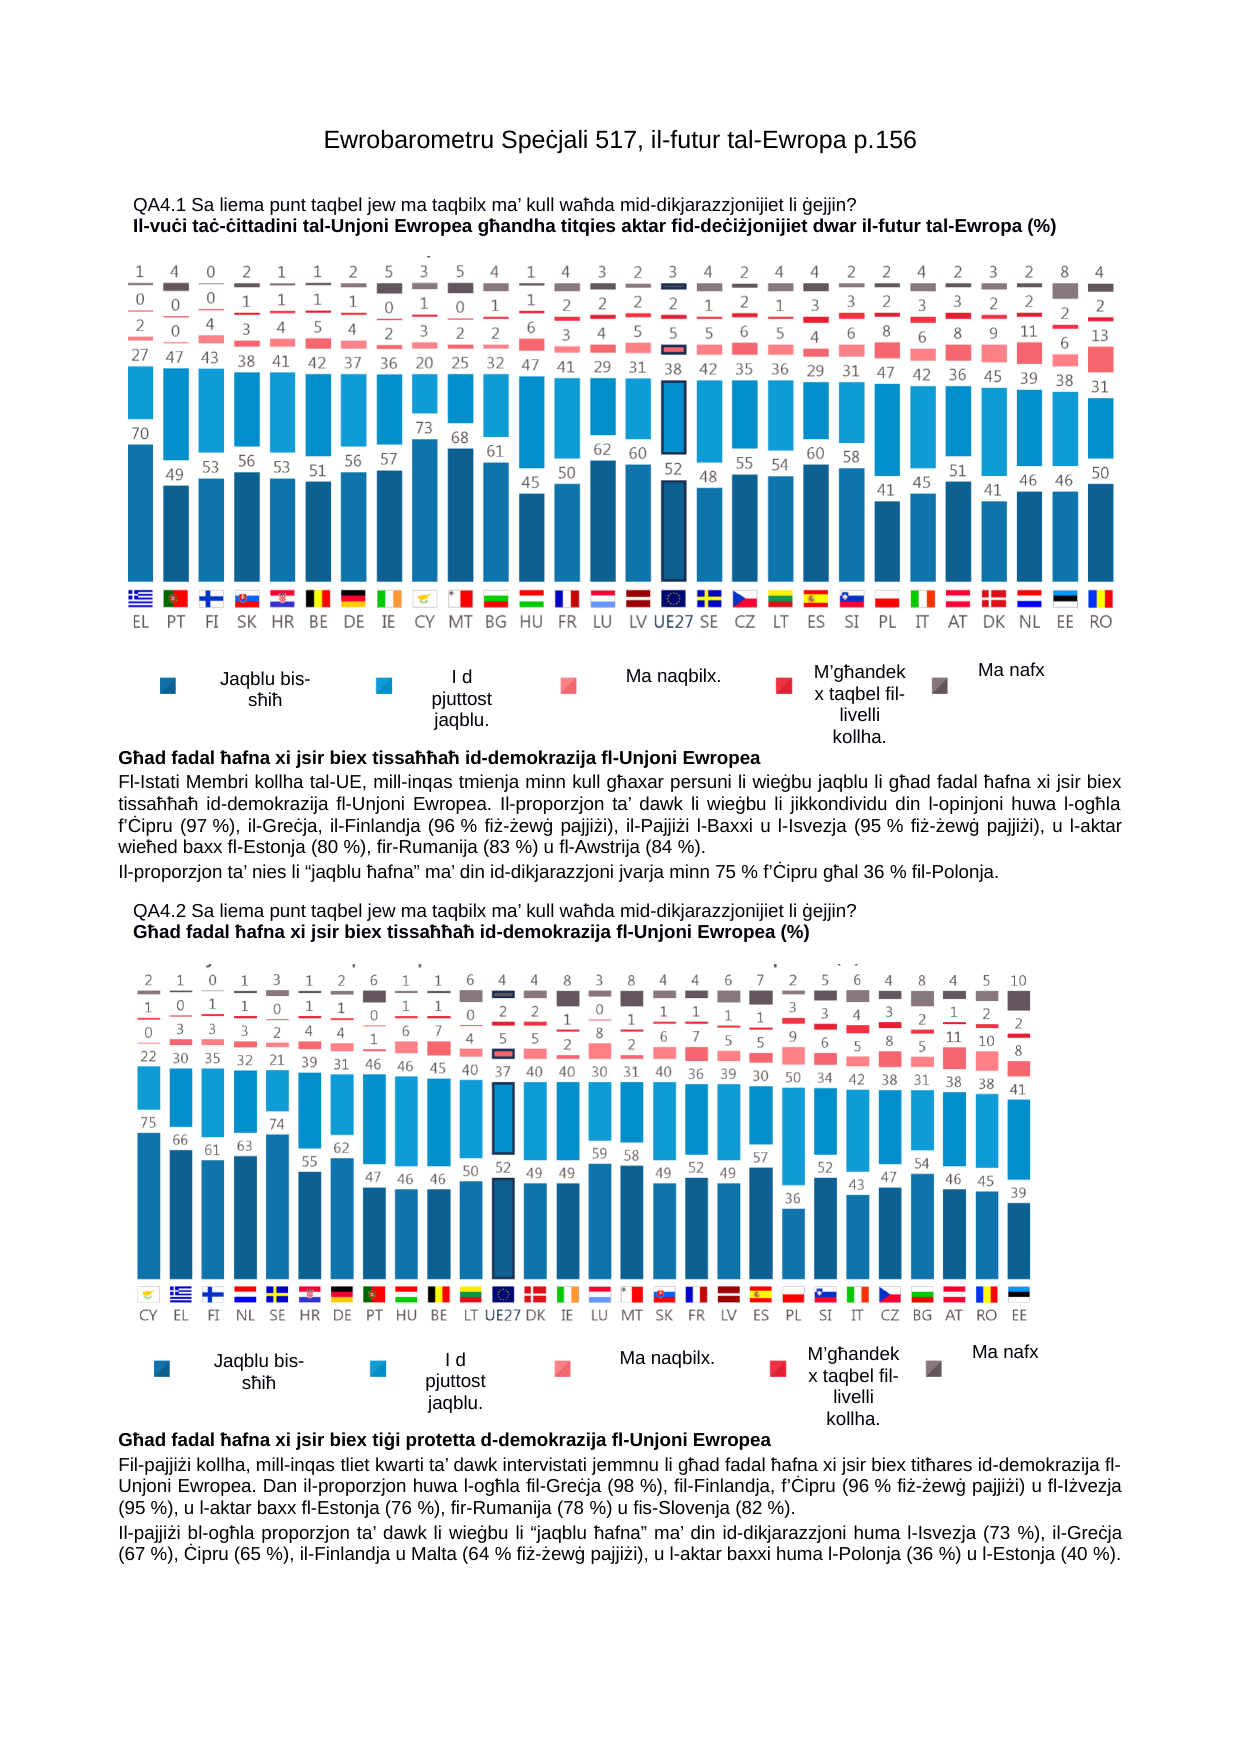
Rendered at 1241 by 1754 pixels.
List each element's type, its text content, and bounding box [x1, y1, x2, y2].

picture [121, 256, 1119, 632]
picture [153, 665, 957, 719]
picture [147, 1348, 951, 1402]
text Fl-Istati Membri kollha tal-UE, mill-inqas tmienja minn kull għaxar persuni li wieġbu jaqblu li għad fadal ħafna xi jsir biex tissaħħaħ id-demokrazija fl-Unjoni Ewropea. Il-proporzjon ta’ dawk li wieġbu li jikkondividu din l-opinjoni huwa l-ogħla f’Ċipru (97 %), il-Greċja, il-Finlandja (96 % fiż-żewġ pajjiżi), il-Pajjiżi l-Baxxi u l-Isvezja (95 % fiż-żewġ pajjiżi), u l-aktar wieħed baxx fl-Estonja (80 %), fir-Rumanija (83 %) u fl-Awstrija (84 %). [118, 771, 1122, 858]
text Għad fadal ħafna xi jsir biex tiġi protetta d-demokrazija fl-Unjoni Ewropea [118, 886, 1122, 1451]
text Il-proporzjon ta’ nies li “jaqblu ħafna” ma’ din id-dikjarazzjoni jvarja minn 75 % f’Ċipru għal 36 % fil-Polonja. [118, 861, 1122, 882]
text Fil-pajjiżi kollha, mill-inqas tliet kwarti ta’ dawk intervistati jemmnu li għad fadal ħafna xi jsir biex titħares id-demokrazija fl-Unjoni Ewropea. Dan il-proporzjon huwa l-ogħla fil-Greċja (98 %), fil-Finlandja, f’Ċipru (96 % fiż-żewġ pajjiżi) u fl-Iżvezja (95 %), u l-aktar baxx fl-Estonja (76 %), fir-Rumanija (78 %) u fis-Slovenja (82 %). [118, 1454, 1122, 1518]
text Għad fadal ħafna xi jsir biex tissaħħaħ id-demokrazija fl-Unjoni Ewropea [118, 186, 1122, 768]
picture [817, 665, 825, 675]
text Il-pajjiżi bl-ogħla proporzjon ta’ dawk li wieġbu li “jaqblu ħafna” ma’ din id-dikjarazzjoni huma l-Isvezja (73 %), il-Greċja (67 %), Ċipru (65 %), il-Finlandja u Malta (64 % fiż-żewġ pajjiżi), u l-aktar baxxi huma l-Polonja (36 %) u l-Estonja (40 %). [118, 1522, 1122, 1565]
picture [127, 964, 1033, 1324]
picture [811, 1348, 818, 1357]
